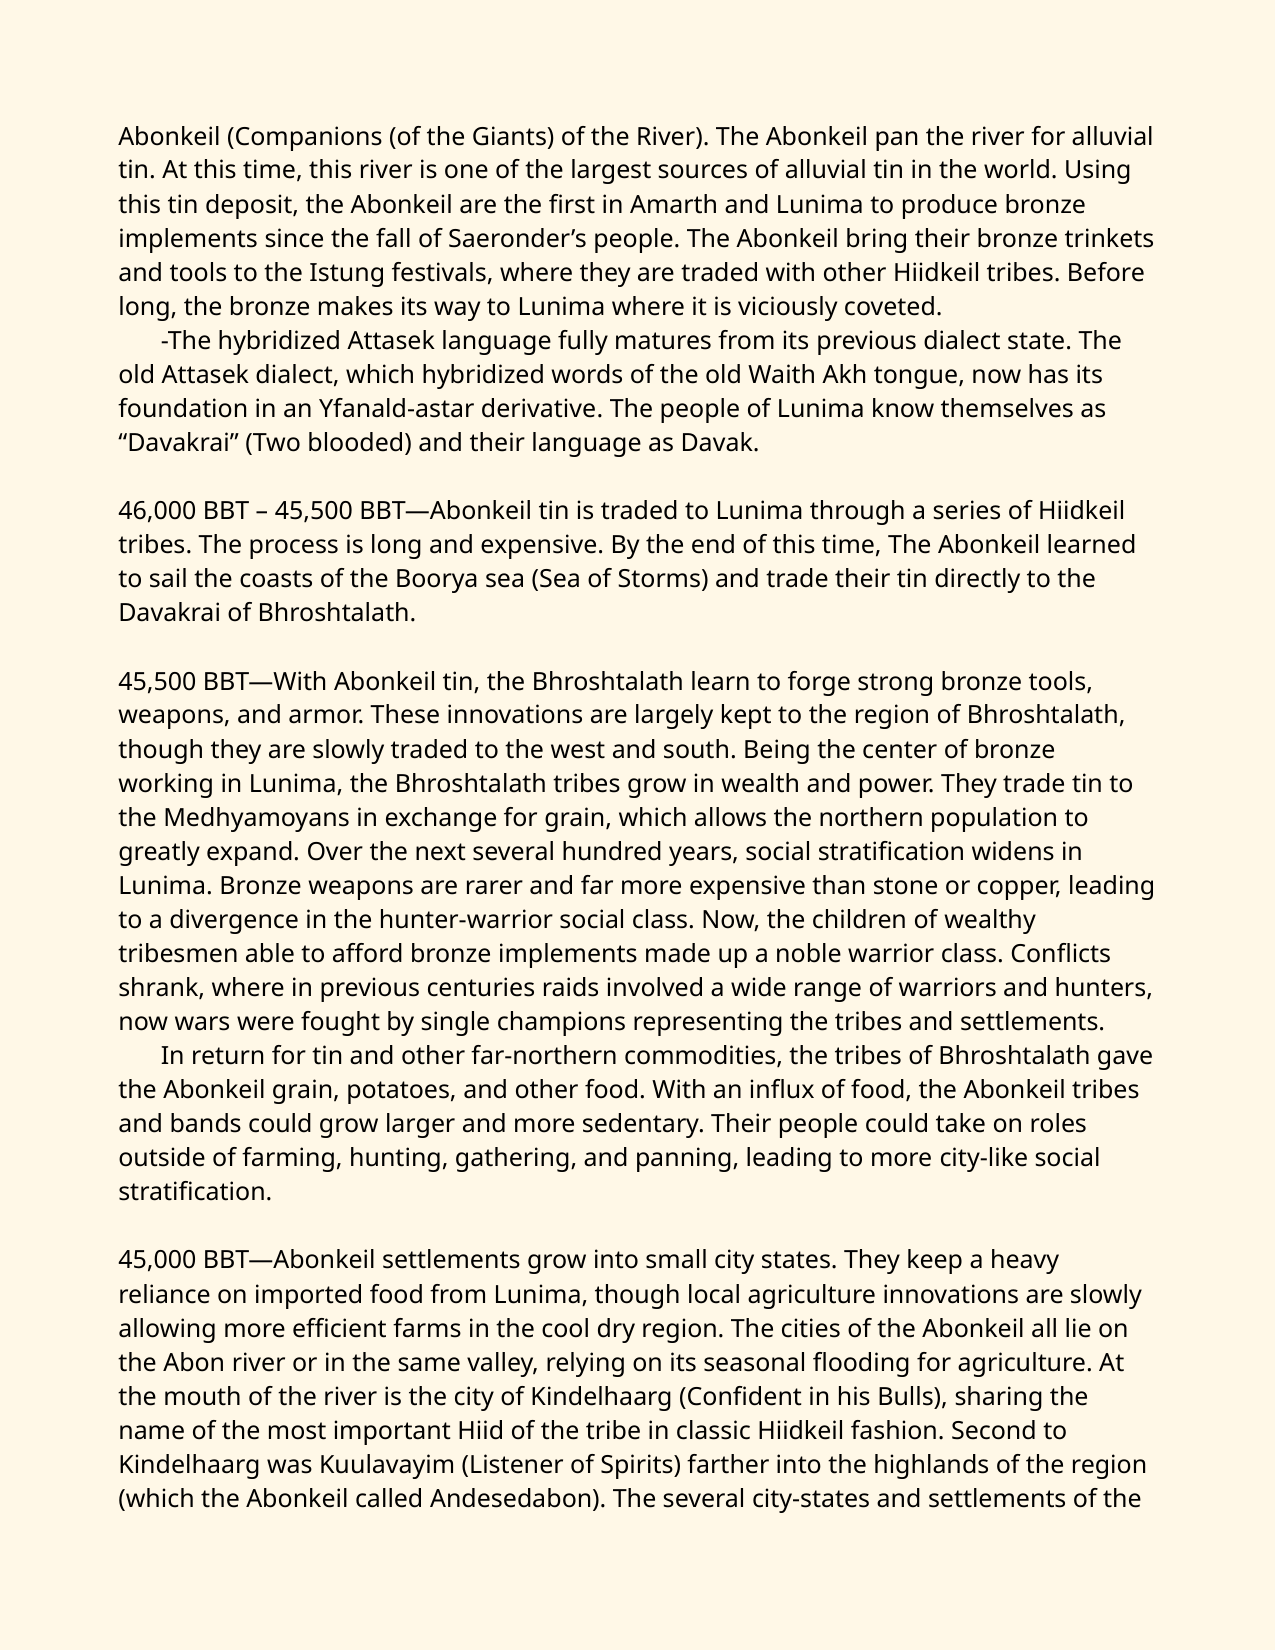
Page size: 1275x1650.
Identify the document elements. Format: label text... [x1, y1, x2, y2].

text -The hybridized Attasek language fully matures from its previous dialect state. The old Attasek dialect, which hybridized words of the old Waith Akh tongue, now has its foundation in an Yfanald-astar derivative. The people of Lunima know themselves as “Davakrai” (Two blooded) and their language as Davak. [118, 322, 1157, 459]
text Abonkeil (Companions (of the Giants) of the River). The Abonkeil pan the river for alluvial tin. At this time, this river is one of the largest sources of alluvial tin in the world. Using this tin deposit, the Abonkeil are the first in Amarth and Lunima to produce bronze implements since the fall of Saeronder’s people. The Abonkeil bring their bronze trinkets and tools to the Istung festivals, where they are traded with other Hiidkeil tribes. Before long, the bronze makes its way to Lunima where it is viciously coveted. [118, 118, 1157, 322]
text 46,000 BBT – 45,500 BBT—Abonkeil tin is traded to Lunima through a series of Hiidkeil tribes. The process is long and expensive. By the end of this time, The Abonkeil learned to sail the coasts of the Boorya sea (Sea of Storms) and trade their tin directly to the Davakrai of Bhroshtalath. [118, 493, 1157, 629]
text In return for tin and other far-northern commodities, the tribes of Bhroshtalath gave the Abonkeil grain, potatoes, and other food. With an influx of food, the Abonkeil tribes and bands could grow larger and more sedentary. Their people could take on roles outside of farming, hunting, gathering, and panning, leading to more city-like social stratification. [118, 1038, 1157, 1208]
text 45,500 BBT—With Abonkeil tin, the Bhroshtalath learn to forge strong bronze tools, weapons, and armor. These innovations are largely kept to the region of Bhroshtalath, though they are slowly traded to the west and south. Being the center of bronze working in Lunima, the Bhroshtalath tribes grow in wealth and power. They trade tin to the Medhyamoyans in exchange for grain, which allows the northern population to greatly expand. Over the next several hundred years, social stratification widens in Lunima. Bronze weapons are rarer and far more expensive than stone or copper, leading to a divergence in the hunter-warrior social class. Now, the children of wealthy tribesmen able to afford bronze implements made up a noble warrior class. Conflicts shrank, where in previous centuries raids involved a wide range of warriors and hunters, now wars were fought by single champions representing the tribes and settlements. [118, 663, 1157, 1038]
text 45,000 BBT—Abonkeil settlements grow into small city states. They keep a heavy reliance on imported food from Lunima, though local agriculture innovations are slowly allowing more efficient farms in the cool dry region. The cities of the Abonkeil all lie on the Abon river or in the same valley, relying on its seasonal flooding for agriculture. At the mouth of the river is the city of Kindelhaarg (Confident in his Bulls), sharing the name of the most important Hiid of the tribe in classic Hiidkeil fashion. Second to Kindelhaarg was Kuulavayim (Listener of Spirits) farther into the highlands of the region (which the Abonkeil called Andesedabon). The several city-states and settlements of the [118, 1242, 1157, 1515]
